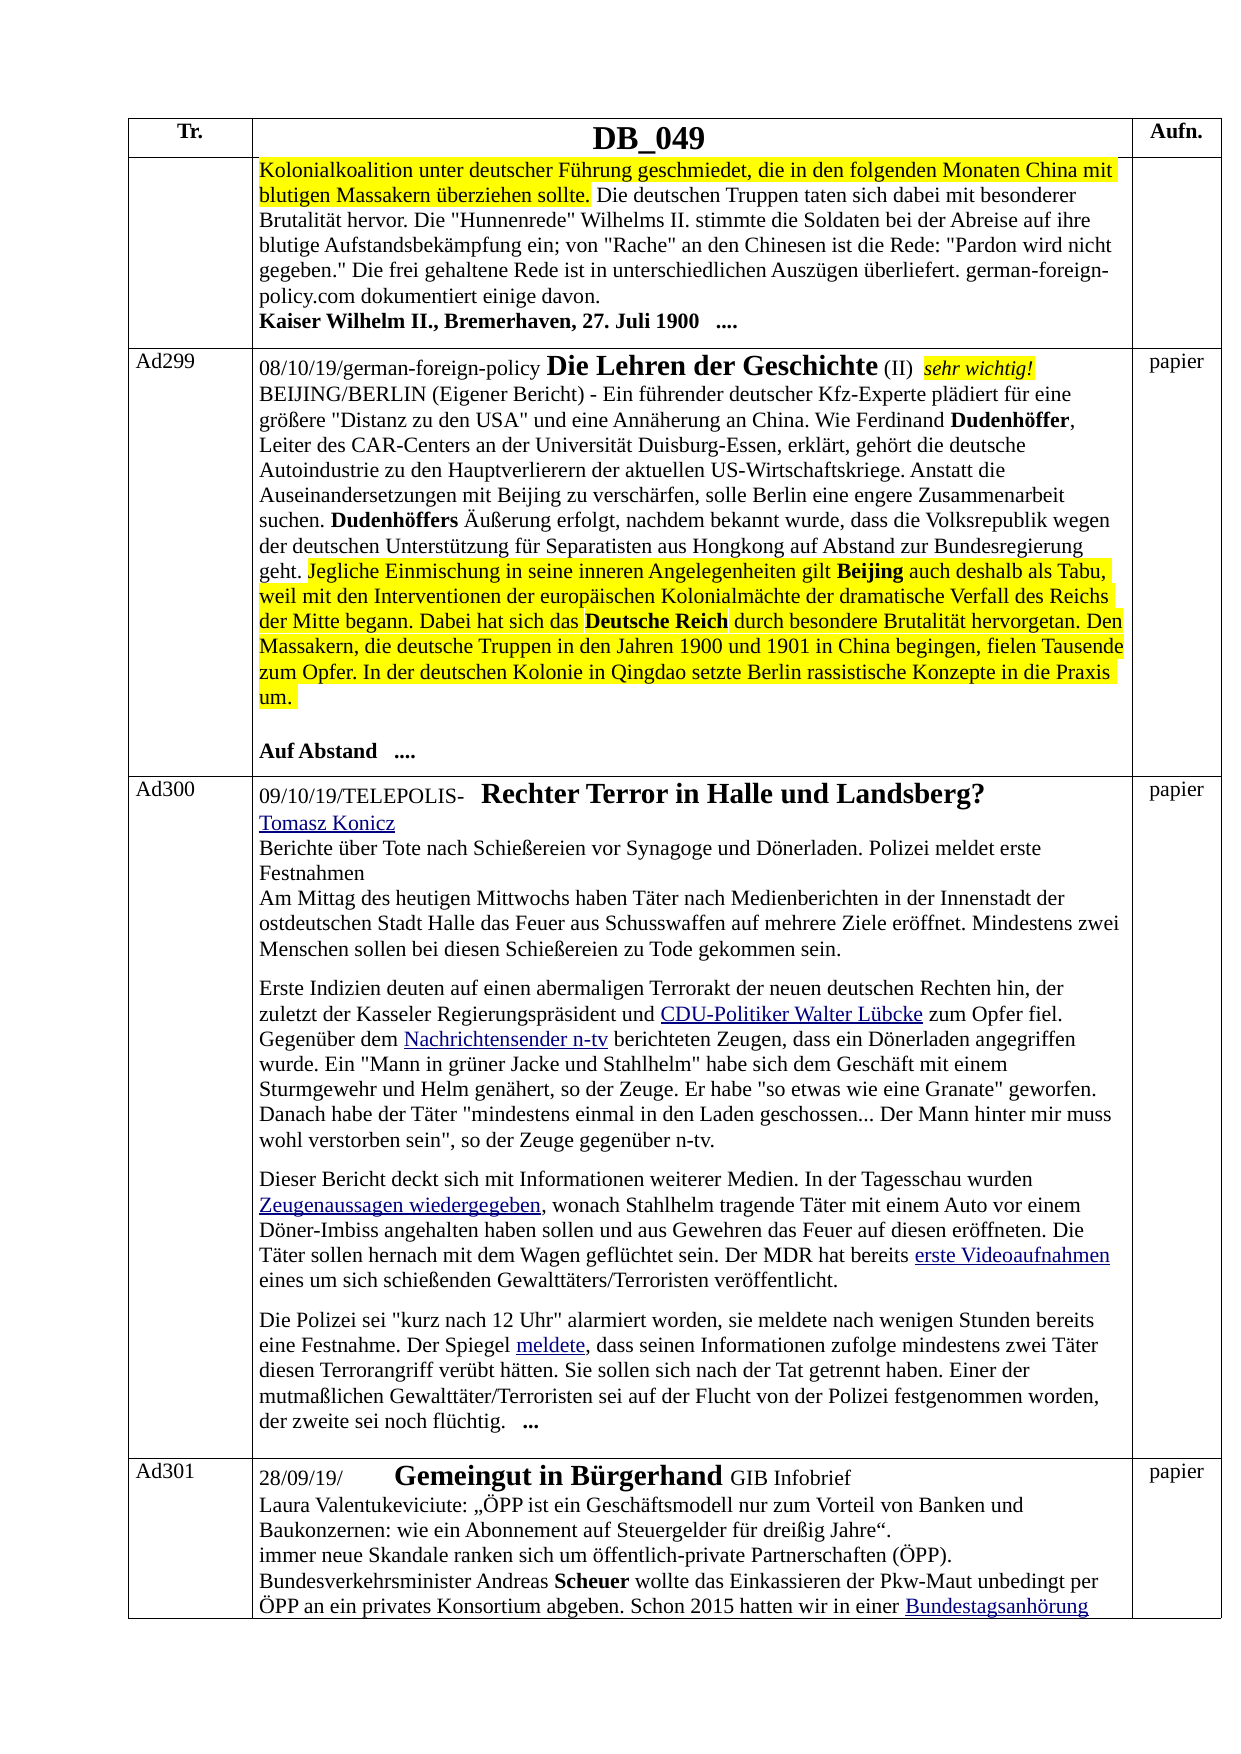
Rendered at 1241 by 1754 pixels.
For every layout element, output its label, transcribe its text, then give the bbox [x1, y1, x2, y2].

table_cell papier [1133, 349, 1221, 776]
table_header Aufn. [1133, 119, 1221, 157]
table_cell Ad301 [129, 1459, 252, 1618]
table_header DB_049 [253, 119, 1132, 157]
table_cell papier [1133, 1459, 1221, 1618]
table_cell Ad299 [129, 349, 252, 776]
table_cell 08/10/19/german-foreign-policy Die Lehren der Geschichte (II) sehr wichtig! BEIJING/BERLIN (Eigener Bericht) - Ein führender deutscher Kfz-Experte plädiert für eine größere "Distanz zu den USA" und eine Annäherung an China. Wie Ferdinand Dudenhöffer, Leiter des CAR-Centers an der Universität Duisburg-Essen, erklärt, gehört die deutsche Autoindustrie zu den Hauptverlierern der aktuellen US-Wirtschaftskriege. Anstatt die Auseinandersetzungen mit Beijing zu verschärfen, solle Berlin eine engere Zusammenarbeit suchen. Dudenhöffers Äußerung erfolgt, nachdem bekannt wurde, dass die Volksrepublik wegen der deutschen Unterstützung für Separatisten aus Hongkong auf Abstand zur Bundesregierung geht. Jegliche Einmischung in seine inneren Angelegenheiten gilt Beijing auch deshalb als Tabu, weil mit den Interventionen der europäischen Kolonialmächte der dramatische Verfall des Reichs der Mitte begann. Dabei hat sich das Deutsche Reich durch besondere Brutalität hervorgetan. Den Massakern, die deutsche Truppen in den Jahren 1900 und 1901 in China begingen, fielen Tausende zum Opfer. In der deutschen Kolonie in Qingdao setzte Berlin rassistische Konzepte in die Praxis um. Auf Abstand .... [253, 349, 1132, 776]
table_cell 28/09/19/ Gemeingut in Bürgerhand GIB Infobrief Laura Valentukeviciute: „ÖPP ist ein Geschäftsmodell nur zum Vorteil von Banken und Baukonzernen: wie ein Abonnement auf Steuergelder für dreißig Jahre“. immer neue Skandale ranken sich um öffentlich-private Partnerschaften (ÖPP). Bundesverkehrsminister Andreas Scheuer wollte das Einkassieren der Pkw-Maut unbedingt per ÖPP an ein privates Konsortium abgeben. Schon 2015 hatten wir in einer Bundestagsanhörung [253, 1459, 1132, 1618]
table_cell papier [1133, 777, 1221, 1458]
table_cell [1133, 158, 1221, 348]
table_cell Kolonialkoalition unter deutscher Führung geschmiedet, die in den folgenden Monaten China mit blutigen Massakern überziehen sollte. Die deutschen Truppen taten sich dabei mit besonderer Brutalität hervor. Die "Hunnenrede" Wilhelms II. stimmte die Soldaten bei der Abreise auf ihre blutige Aufstandsbekämpfung ein; von "Rache" an den Chinesen ist die Rede: "Pardon wird nicht gegeben." Die frei gehaltene Rede ist in unterschiedlichen Auszügen überliefert. german-foreign-policy.com dokumentiert einige davon. Kaiser Wilhelm II., Bremerhaven, 27. Juli 1900 .... [253, 158, 1132, 348]
table_cell Ad300 [129, 777, 252, 1458]
table_header ­Tr. [129, 119, 252, 157]
table_cell 09/10/19/TELEPOLIS- Rechter Terror in Halle und Landsberg? Tomasz Konicz Berichte über Tote nach Schießereien vor Synagoge und Dönerladen. Polizei meldet erste Festnahmen Am Mittag des heutigen Mittwochs haben Täter nach Medienberichten in der Innenstadt der ostdeutschen Stadt Halle das Feuer aus Schusswaffen auf mehrere Ziele eröffnet. Mindestens zwei Menschen sollen bei diesen Schießereien zu Tode gekommen sein. Erste Indizien deuten auf einen abermaligen Terrorakt der neuen deutschen Rechten hin, der zuletzt der Kasseler Regierungspräsident und CDU-Politiker Walter Lübcke zum Opfer fiel. Gegenüber dem Nachrichtensender n-tv berichteten Zeugen, dass ein Dönerladen angegriffen wurde. Ein "Mann in grüner Jacke und Stahlhelm" habe sich dem Geschäft mit einem Sturmgewehr und Helm genähert, so der Zeuge. Er habe "so etwas wie eine Granate" geworfen. Danach habe der Täter "mindestens einmal in den Laden geschossen... Der Mann hinter mir muss wohl verstorben sein", so der Zeuge gegenüber n-tv. Dieser Bericht deckt sich mit Informationen weiterer Medien. In der Tagesschau wurden Zeugenaussagen wiedergegeben, wonach Stahlhelm tragende Täter mit einem Auto vor einem Döner-Imbiss angehalten haben sollen und aus Gewehren das Feuer auf diesen eröffneten. Die Täter sollen hernach mit dem Wagen geflüchtet sein. Der MDR hat bereits erste Videoaufnahmen eines um sich schießenden Gewalttäters/Terroristen veröffentlicht. Die Polizei sei "kurz nach 12 Uhr" alarmiert worden, sie meldete nach wenigen Stunden bereits eine Festnahme. Der Spiegel meldete, dass seinen Informationen zufolge mindestens zwei Täter diesen Terrorangriff verübt hätten. Sie sollen sich nach der Tat getrennt haben. Einer der mutmaßlichen Gewalttäter/Terroristen sei auf der Flucht von der Polizei festgenommen worden, der zweite sei noch flüchtig. ... [253, 777, 1132, 1458]
table_cell [129, 158, 252, 348]
